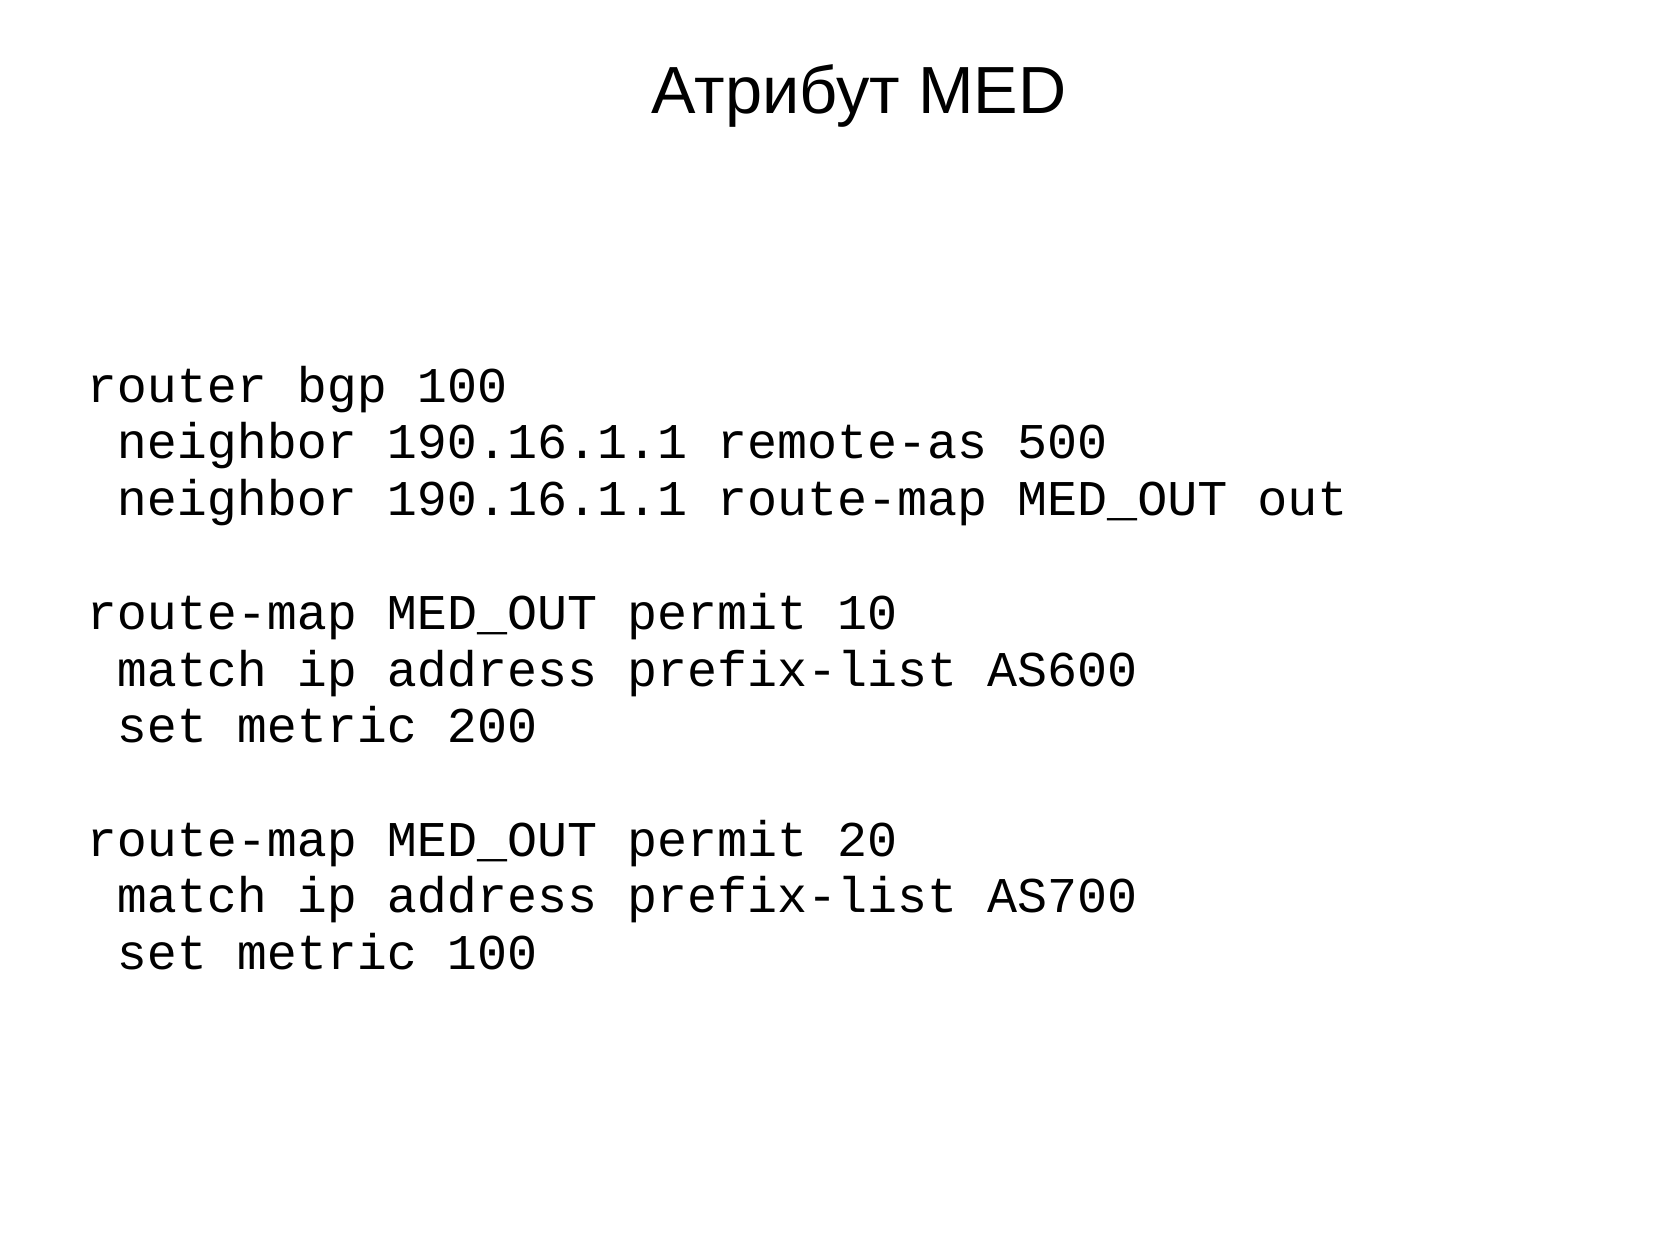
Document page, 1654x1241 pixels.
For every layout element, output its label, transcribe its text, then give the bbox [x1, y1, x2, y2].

text_box router bgp 100 neighbor 190.16.1.1 remote-as 500 neighbor 190.16.1.1 route-map MED_OUT out route-map MED_OUT permit 10 match ip address prefix-list AS600 set metric 200 route-map MED_OUT permit 20 match ip address prefix-list AS700 set metric 100 [86, 185, 1475, 1161]
title Атрибут MED [82, 48, 1613, 133]
